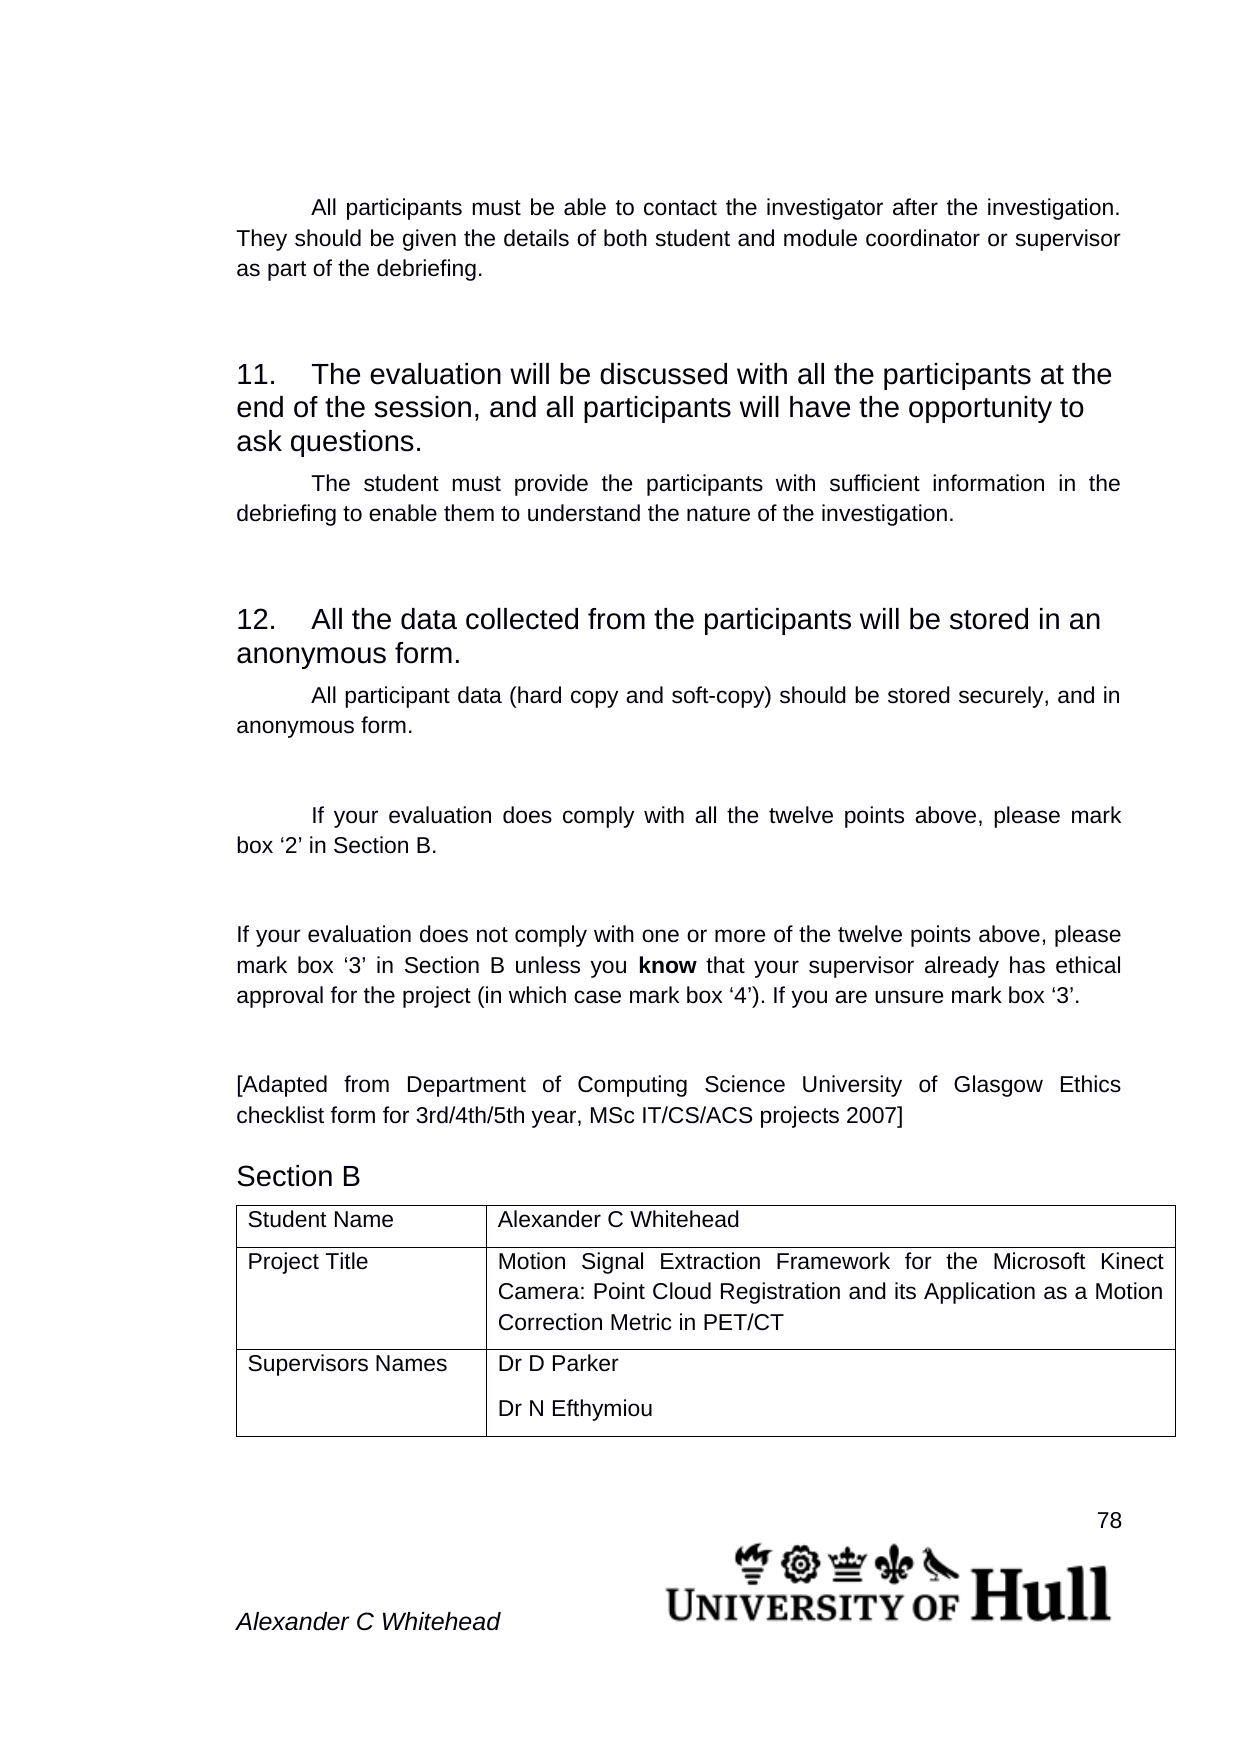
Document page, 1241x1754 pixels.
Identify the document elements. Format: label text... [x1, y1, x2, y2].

picture [659, 1533, 1119, 1631]
table_cell Supervisors Names [237, 1350, 486, 1436]
table_cell Project Title [237, 1248, 486, 1349]
subtitle 12. All the data collected from the participants will be stored in an anonymous form. [236, 602, 1122, 669]
subtitle 11. The evaluation will be discussed with all the participants at the end of the session, and all participants will have the opportunity to ask questions. [236, 357, 1122, 457]
table_cell Motion Signal Extraction Framework for the Microsoft Kinect Camera: Point Cloud Registration and its Application as a Motion Correction Metric in PET/CT [487, 1248, 1175, 1349]
text All participants must be able to contact the investigator after the investigation. They should be given the details of both student and module coordinator or supervisor as part of the debriefing. [236, 194, 1122, 281]
subtitle Section B [236, 1159, 1122, 1192]
text The student must provide the participants with sufficient information in the debriefing to enable them to understand the nature of the investigation. [236, 470, 1122, 527]
text If your evaluation does comply with all the twelve points above, please mark box ‘2’ in Section B. [236, 802, 1122, 858]
text [Adapted from Department of Computing Science University of Glasgow Ethics checklist form for 3rd/4th/5th year, MSc IT/CS/ACS projects 2007] [236, 1071, 1122, 1128]
text All participant data (hard copy and soft-copy) should be stored securely, and in anonymous form. [236, 682, 1122, 738]
table_header Student Name [237, 1206, 486, 1247]
table_cell Dr D Parker Dr N Efthymiou [487, 1350, 1175, 1436]
text If your evaluation does not comply with one or more of the twelve points above, please mark box ‘3’ in Section B unless you know that your supervisor already has ethical approval for the project (in which case mark box ‘4’). If you are unsure mark box ‘3’. [236, 921, 1122, 1008]
table_header Alexander C Whitehead [487, 1206, 1175, 1247]
